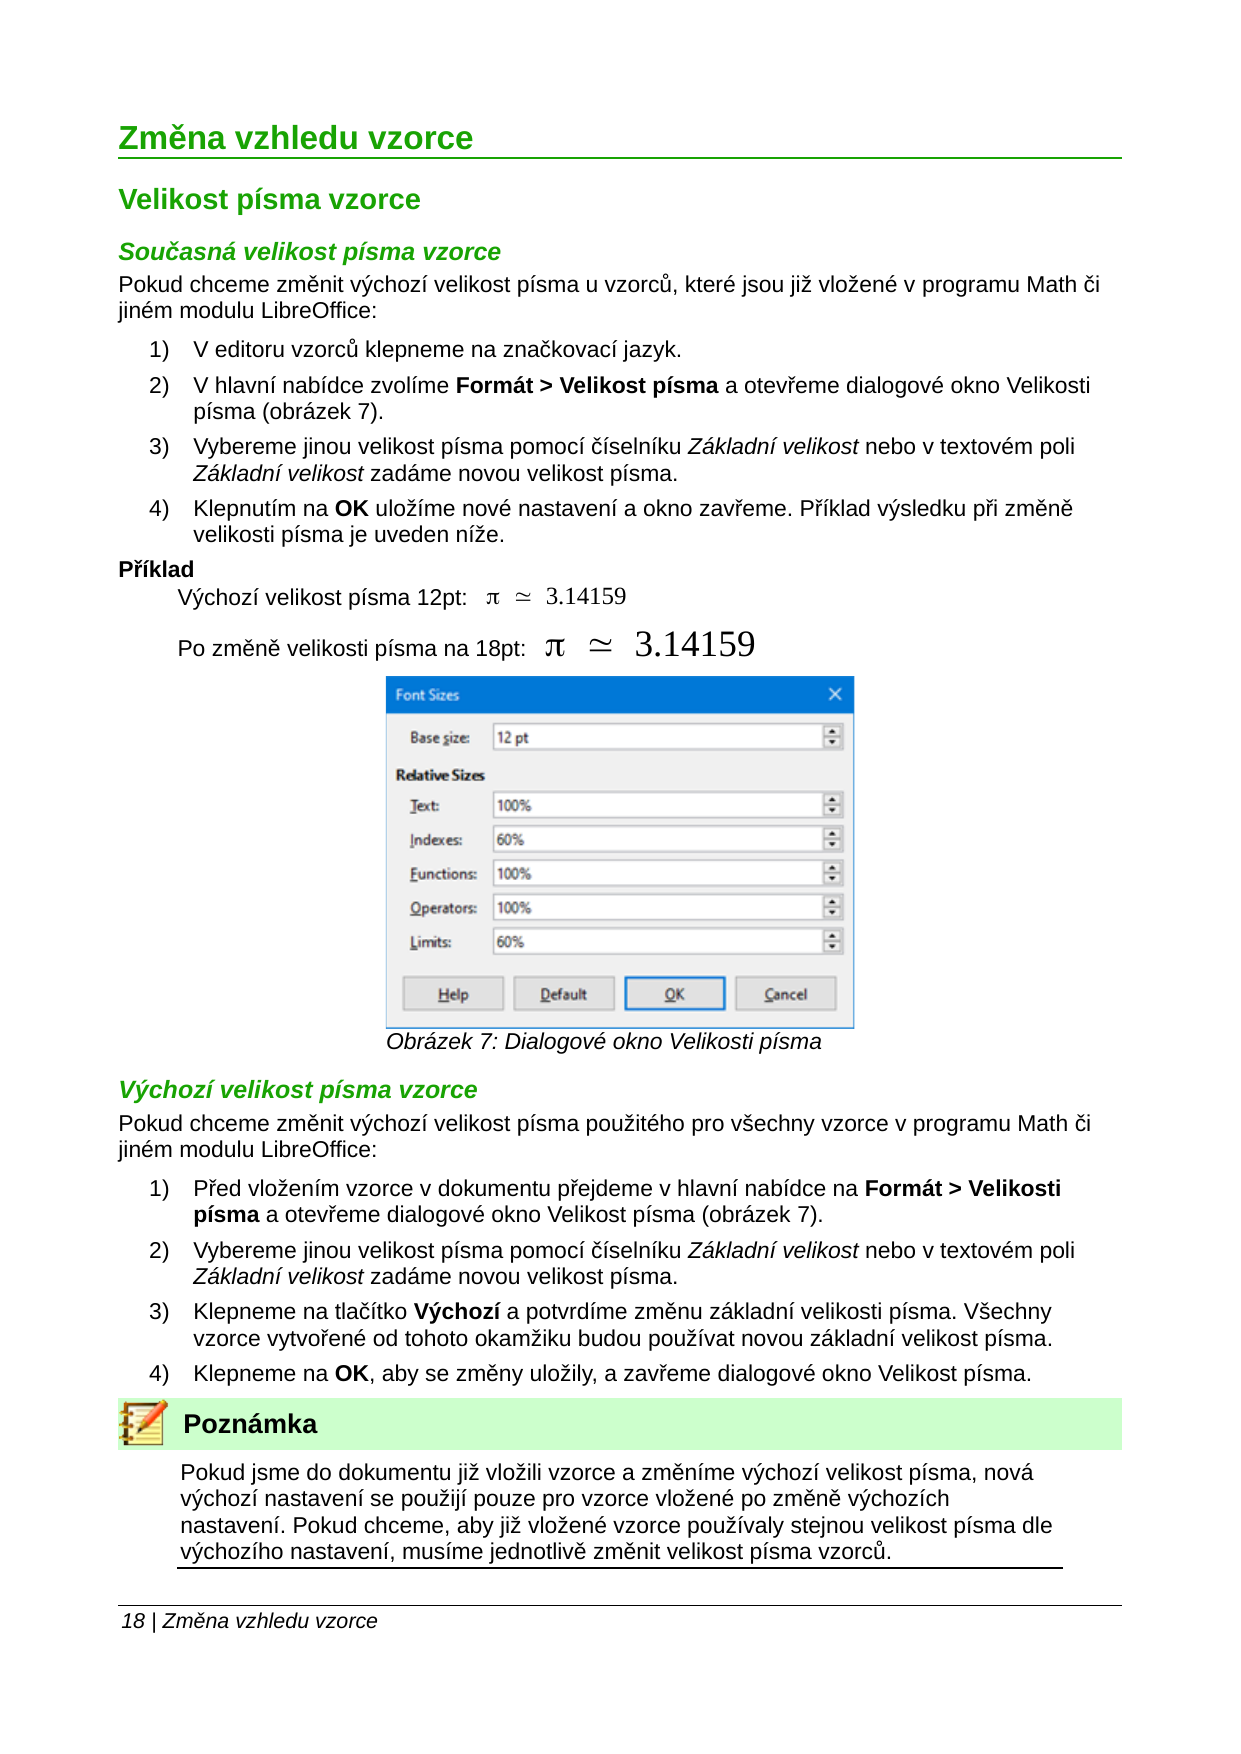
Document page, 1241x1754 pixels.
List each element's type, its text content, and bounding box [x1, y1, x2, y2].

picture [119, 1398, 170, 1449]
subtitle Velikost písma vzorce [118, 182, 1122, 216]
subtitle Současná velikost písma vzorce [118, 236, 1122, 265]
subtitle Poznámka [118, 1398, 1122, 1450]
text Pokud chceme změnit výchozí velikost písma u vzorců, které jsou již vložené v programu Math či jiném modulu LibreOffice: [118, 271, 1122, 324]
list Klepnutím na OK uložíme nové nastavení a okno zavřeme. Příklad výsledku při změně velikosti písma je uveden níže. [169, 495, 1122, 547]
picture [385, 676, 855, 1029]
text Výchozí velikost písma 12pt: [177, 583, 1122, 610]
list Před vložením vzorce v dokumentu přejdeme v hlavní nabídce na Formát > Velikosti písma a otevřeme dialogové okno Velikost písma (obrázek 7). [169, 1175, 1122, 1228]
list V editoru vzorců klepneme na značkovací jazyk. [169, 336, 1122, 363]
text Po změně velikosti písma na 18pt: [177, 623, 1122, 664]
text Pokud chceme změnit výchozí velikost písma použitého pro všechny vzorce v programu Math či jiném modulu LibreOffice: [118, 1110, 1122, 1163]
list V hlavní nabídce zvolíme Formát > Velikost písma a otevřeme dialogové okno Velikosti písma (obrázek 7). [169, 372, 1122, 424]
subtitle Výchozí velikost písma vzorce [118, 1075, 1122, 1104]
text Příklad [118, 556, 1122, 583]
text Pokud jsme do dokumentu již vložili vzorce a změníme výchozí velikost písma, nová výchozí nastavení se použijí pouze pro vzorce vložené po změně výchozích nastavení. Pokud chceme, aby již vložené vzorce používaly stejnou velikost písma dle výchozího nastavení, musíme jednotlivě změnit velikost písma vzorců. [177, 1456, 1063, 1567]
list Klepneme na OK, aby se změny uložily, a zavřeme dialogové okno Velikost písma. [169, 1360, 1122, 1386]
list Klepneme na tlačítko Výchozí a potvrdíme změnu základní velikosti písma. Všechny vzorce vytvořené od tohoto okamžiku budou používat novou základní velikost písma. [169, 1298, 1122, 1351]
list Vybereme jinou velikost písma pomocí číselníku Základní velikost nebo v textovém poli Základní velikost zadáme novou velikost písma. [169, 1237, 1122, 1289]
subtitle Změna vzhledu vzorce [118, 118, 1122, 157]
text Obrázek 7: Dialogové okno Velikosti písma [386, 1029, 854, 1054]
list Vybereme jinou velikost písma pomocí číselníku Základní velikost nebo v textovém poli Základní velikost zadáme novou velikost písma. [169, 433, 1122, 486]
